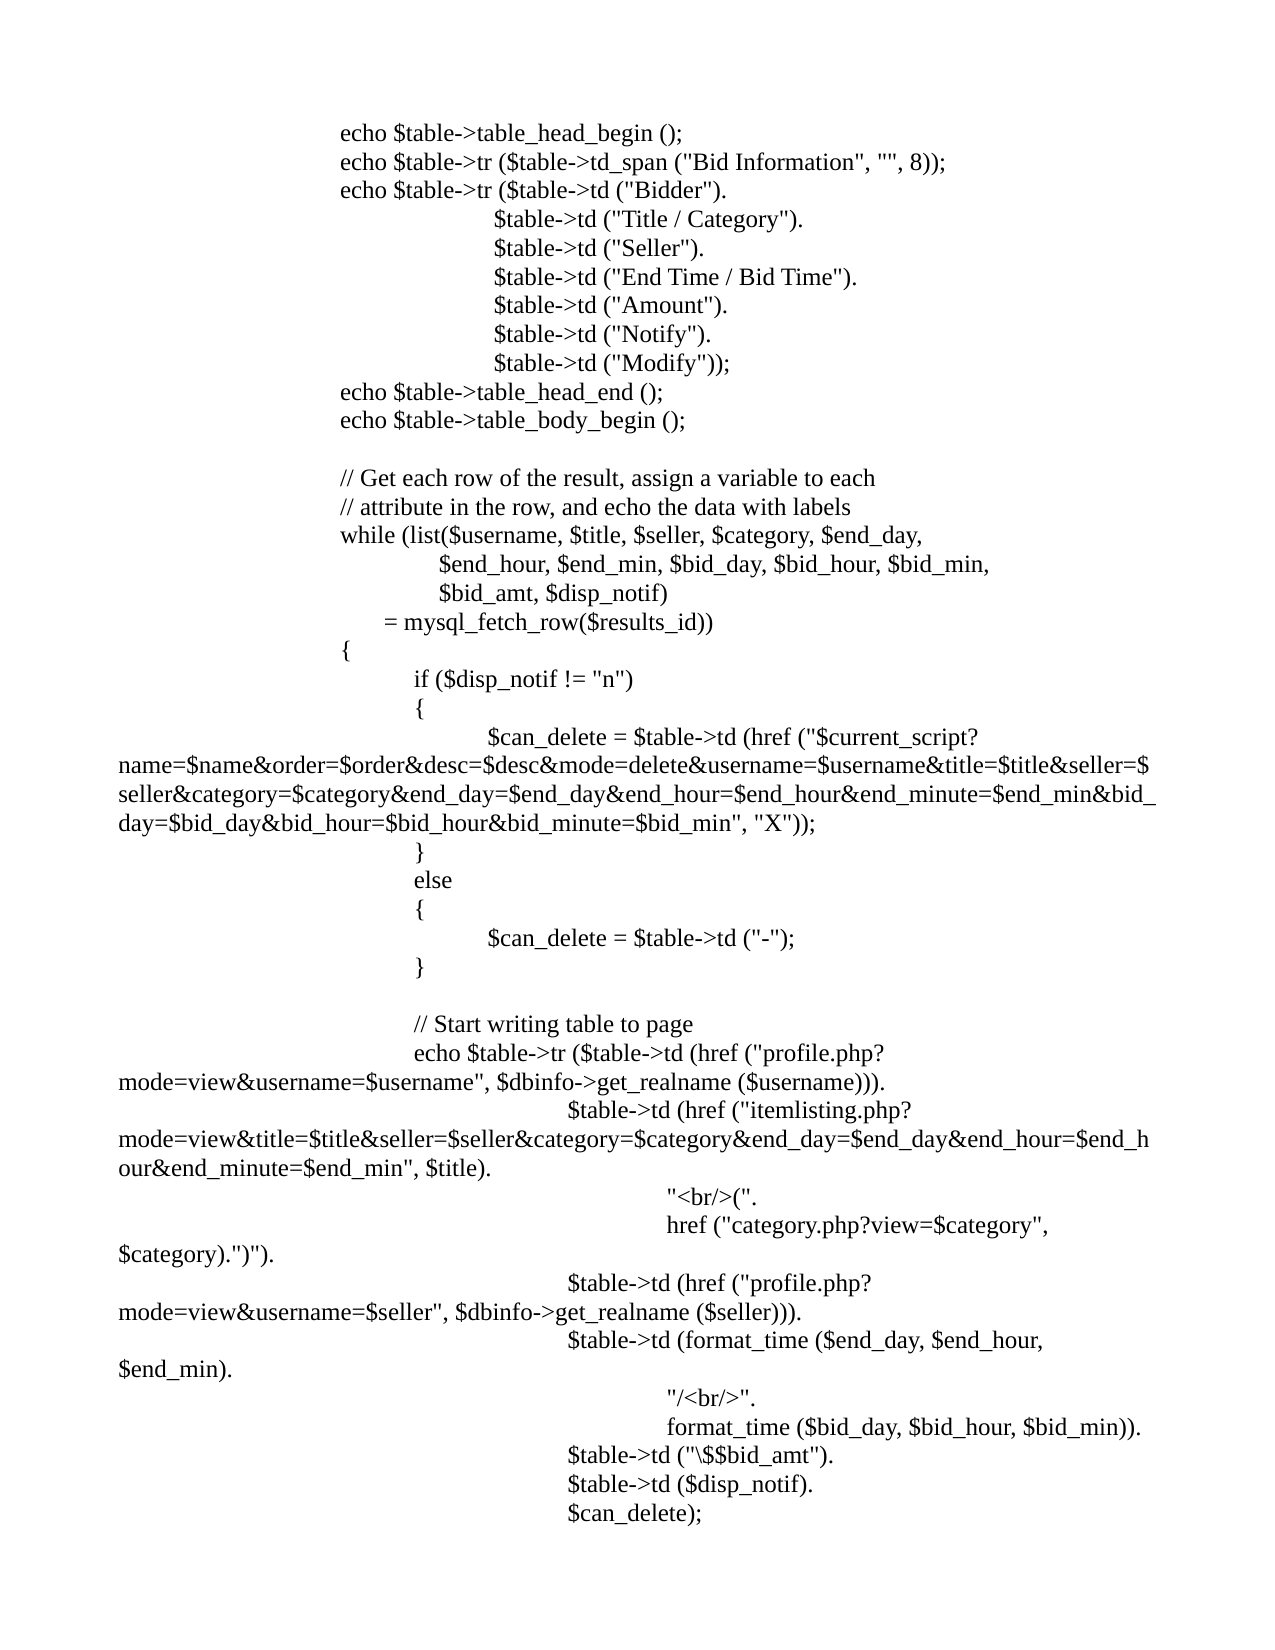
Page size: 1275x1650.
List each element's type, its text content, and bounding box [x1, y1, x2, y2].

text "<br/>(". [118, 1182, 1157, 1211]
text $bid_amt, $disp_notif) [118, 578, 1157, 607]
text // attribute in the row, and echo the data with labels [118, 492, 1157, 521]
text else [118, 866, 1157, 894]
text echo $table->table_head_begin (); [118, 118, 1157, 147]
text // Get each row of the result, assign a variable to each [118, 463, 1157, 492]
text $table->td ("\$$bid_amt"). [118, 1441, 1157, 1469]
text $table->td ("Amount"). [118, 291, 1157, 319]
text $end_hour, $end_min, $bid_day, $bid_hour, $bid_min, [118, 549, 1157, 578]
text $table->td ("End Time / Bid Time"). [118, 262, 1157, 291]
text echo $table->tr ($table->td ("Bidder"). [118, 176, 1157, 204]
text echo $table->tr ($table->td_span ("Bid Information", "", 8)); [118, 147, 1157, 176]
text { [118, 636, 1157, 664]
text echo $table->table_head_end (); [118, 377, 1157, 406]
text $can_delete = $table->td ("-"); [118, 923, 1157, 952]
text "/<br/>". [118, 1383, 1157, 1412]
text $table->td ($disp_notif). [118, 1469, 1157, 1498]
text = mysql_fetch_row($results_id)) [118, 607, 1157, 636]
text } [118, 952, 1157, 981]
text echo $table->table_body_begin (); [118, 406, 1157, 434]
text while (list($username, $title, $seller, $category, $end_day, [118, 521, 1157, 549]
text $table->td ("Notify"). [118, 319, 1157, 348]
text } [118, 837, 1157, 866]
text $table->td ("Modify")); [118, 348, 1157, 377]
text echo $table->tr ($table->td (href ("profile.php?mode=view&username=$username", $dbinfo->get_realname ($username))). [118, 1038, 1157, 1096]
text $can_delete = $table->td (href ("$current_script?name=$name&order=$order&desc=$desc&mode=delete&username=$username&title=$title&seller=$seller&category=$category&end_day=$end_day&end_hour=$end_hour&end_minute=$end_min&bid_day=$bid_day&bid_hour=$bid_hour&bid_minute=$bid_min", "X")); [118, 722, 1157, 837]
text if ($disp_notif != "n") [118, 664, 1157, 693]
text $table->td ("Seller"). [118, 233, 1157, 262]
text format_time ($bid_day, $bid_hour, $bid_min)). [118, 1412, 1157, 1441]
text $can_delete); [118, 1498, 1157, 1527]
text // Start writing table to page [118, 1009, 1157, 1038]
text $table->td ("Title / Category"). [118, 204, 1157, 233]
text $table->td (href ("itemlisting.php?mode=view&title=$title&seller=$seller&category=$category&end_day=$end_day&end_hour=$end_hour&end_minute=$end_min", $title). [118, 1096, 1157, 1182]
text $table->td (href ("profile.php?mode=view&username=$seller", $dbinfo->get_realname ($seller))). [118, 1268, 1157, 1326]
text href ("category.php?view=$category", $category).")"). [118, 1211, 1157, 1268]
text $table->td (format_time ($end_day, $end_hour, $end_min). [118, 1326, 1157, 1383]
text { [118, 894, 1157, 923]
text { [118, 693, 1157, 722]
